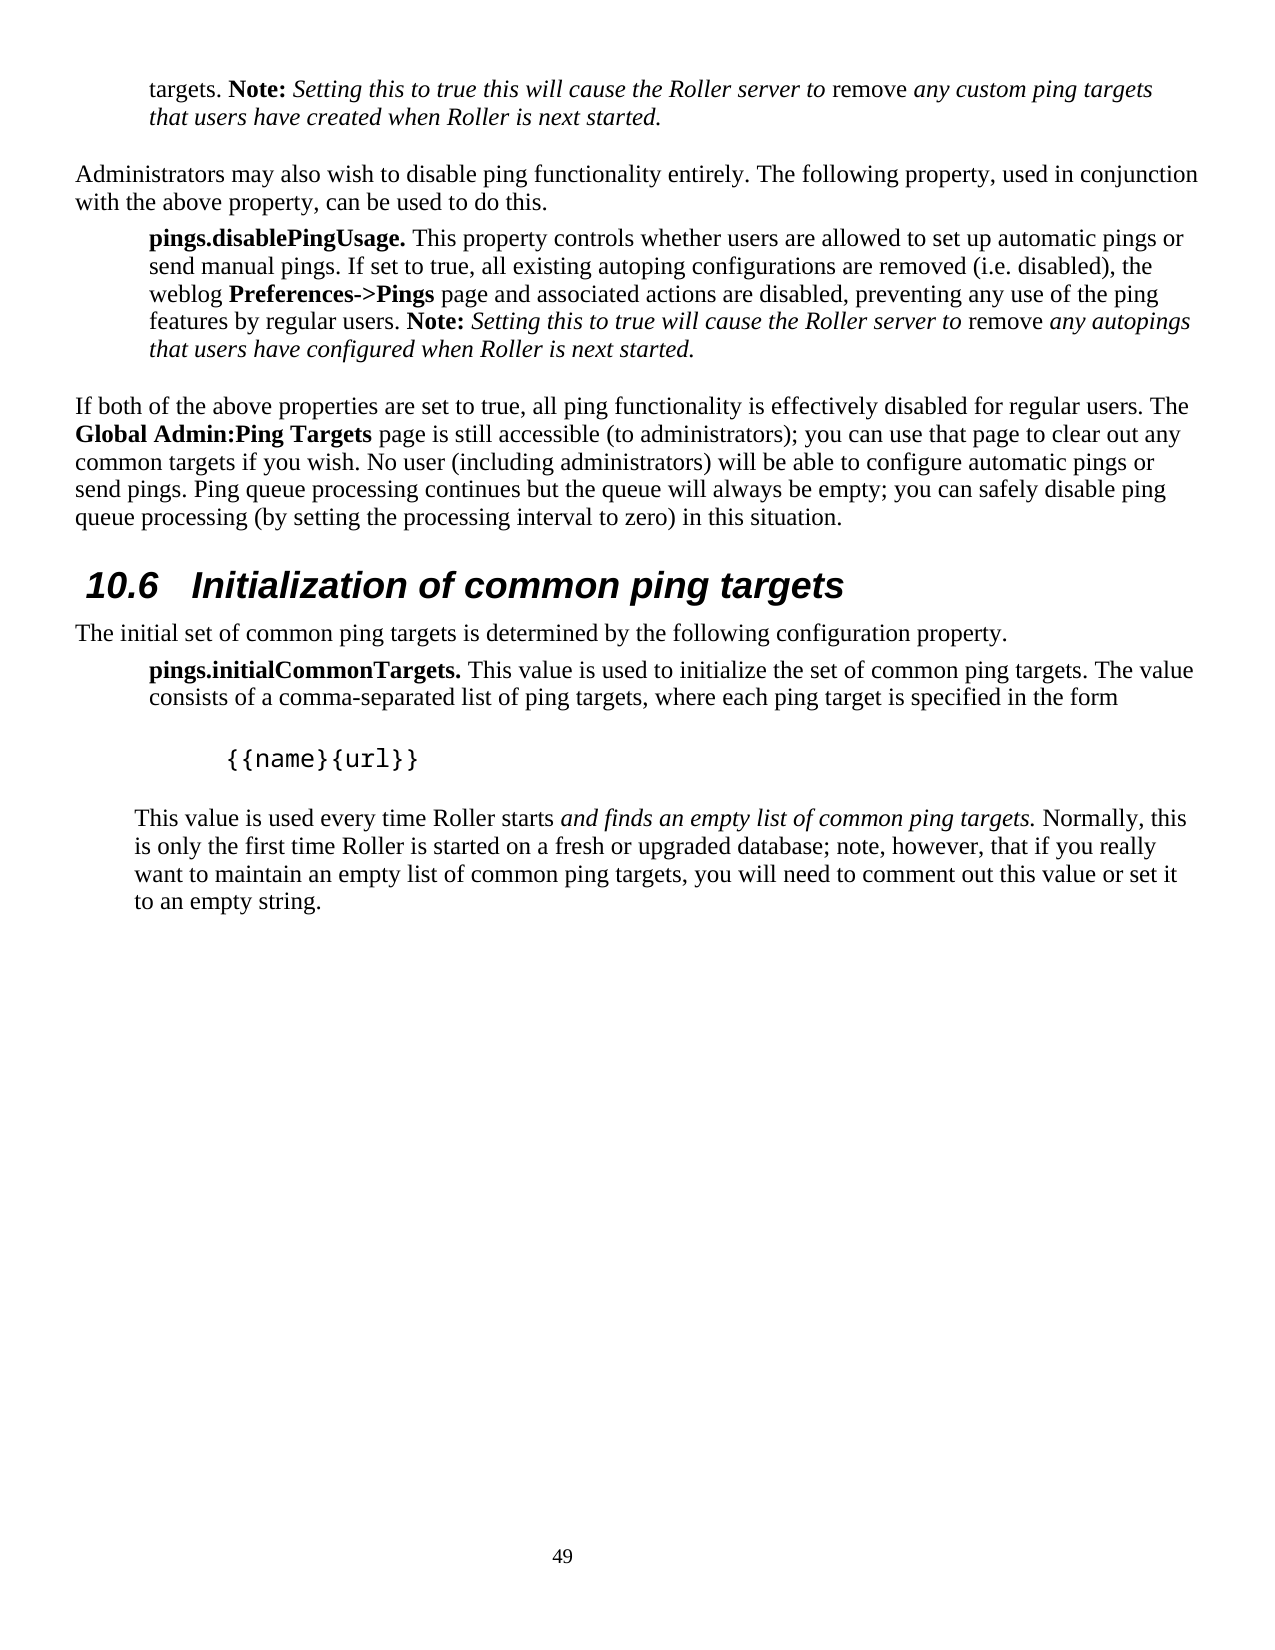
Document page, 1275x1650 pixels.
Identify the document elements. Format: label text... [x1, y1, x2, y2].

list This value is used every time Roller starts and finds an empty list of common ping targets. Normally, this is only the first time Roller is started on a fresh or upgraded database; note, however, that if you really want to maintain an empty list of common ping targets, you will need to comment out this value or set it to an empty string. [134, 804, 1200, 915]
text Administrators may also wish to disable ping functionality entirely. The following property, used in conjunction with the above property, can be used to do this. [75, 160, 1200, 215]
text If both of the above properties are set to true, all ping functionality is effectively disabled for regular users. The Global Admin:Ping Targets page is still accessible (to administrators); you can use that page to clear out any common targets if you wish. No user (including administrators) will be able to configure automatic pings or send pings. Ping queue processing continues but the queue will always be empty; you can safely disable ping queue processing (by setting the processing interval to zero) in this situation. [75, 392, 1200, 531]
list pings.disablePingUsage. This property controls whether users are allowed to set up automatic pings or send manual pings. If set to true, all existing autoping configurations are removed (i.e. disabled), the weblog Preferences->Pings page and associated actions are disabled, preventing any use of the ping features by regular users. Note: Setting this to true will cause the Roller server to remove any autopings that users have configured when Roller is next started. [149, 224, 1200, 363]
text {{name}{url}} [75, 741, 1200, 775]
list targets. Note: Setting this to true this will cause the Roller server to remove any custom ping targets that users have created when Roller is next started. [149, 75, 1200, 130]
text The initial set of common ping targets is determined by the following configuration property. [75, 619, 1200, 647]
subtitle Initialization of common ping targets [75, 565, 1200, 607]
list pings.initialCommonTargets. This value is used to initialize the set of common ping targets. The value consists of a comma-separated list of ping targets, where each ping target is specified in the form [149, 656, 1200, 711]
